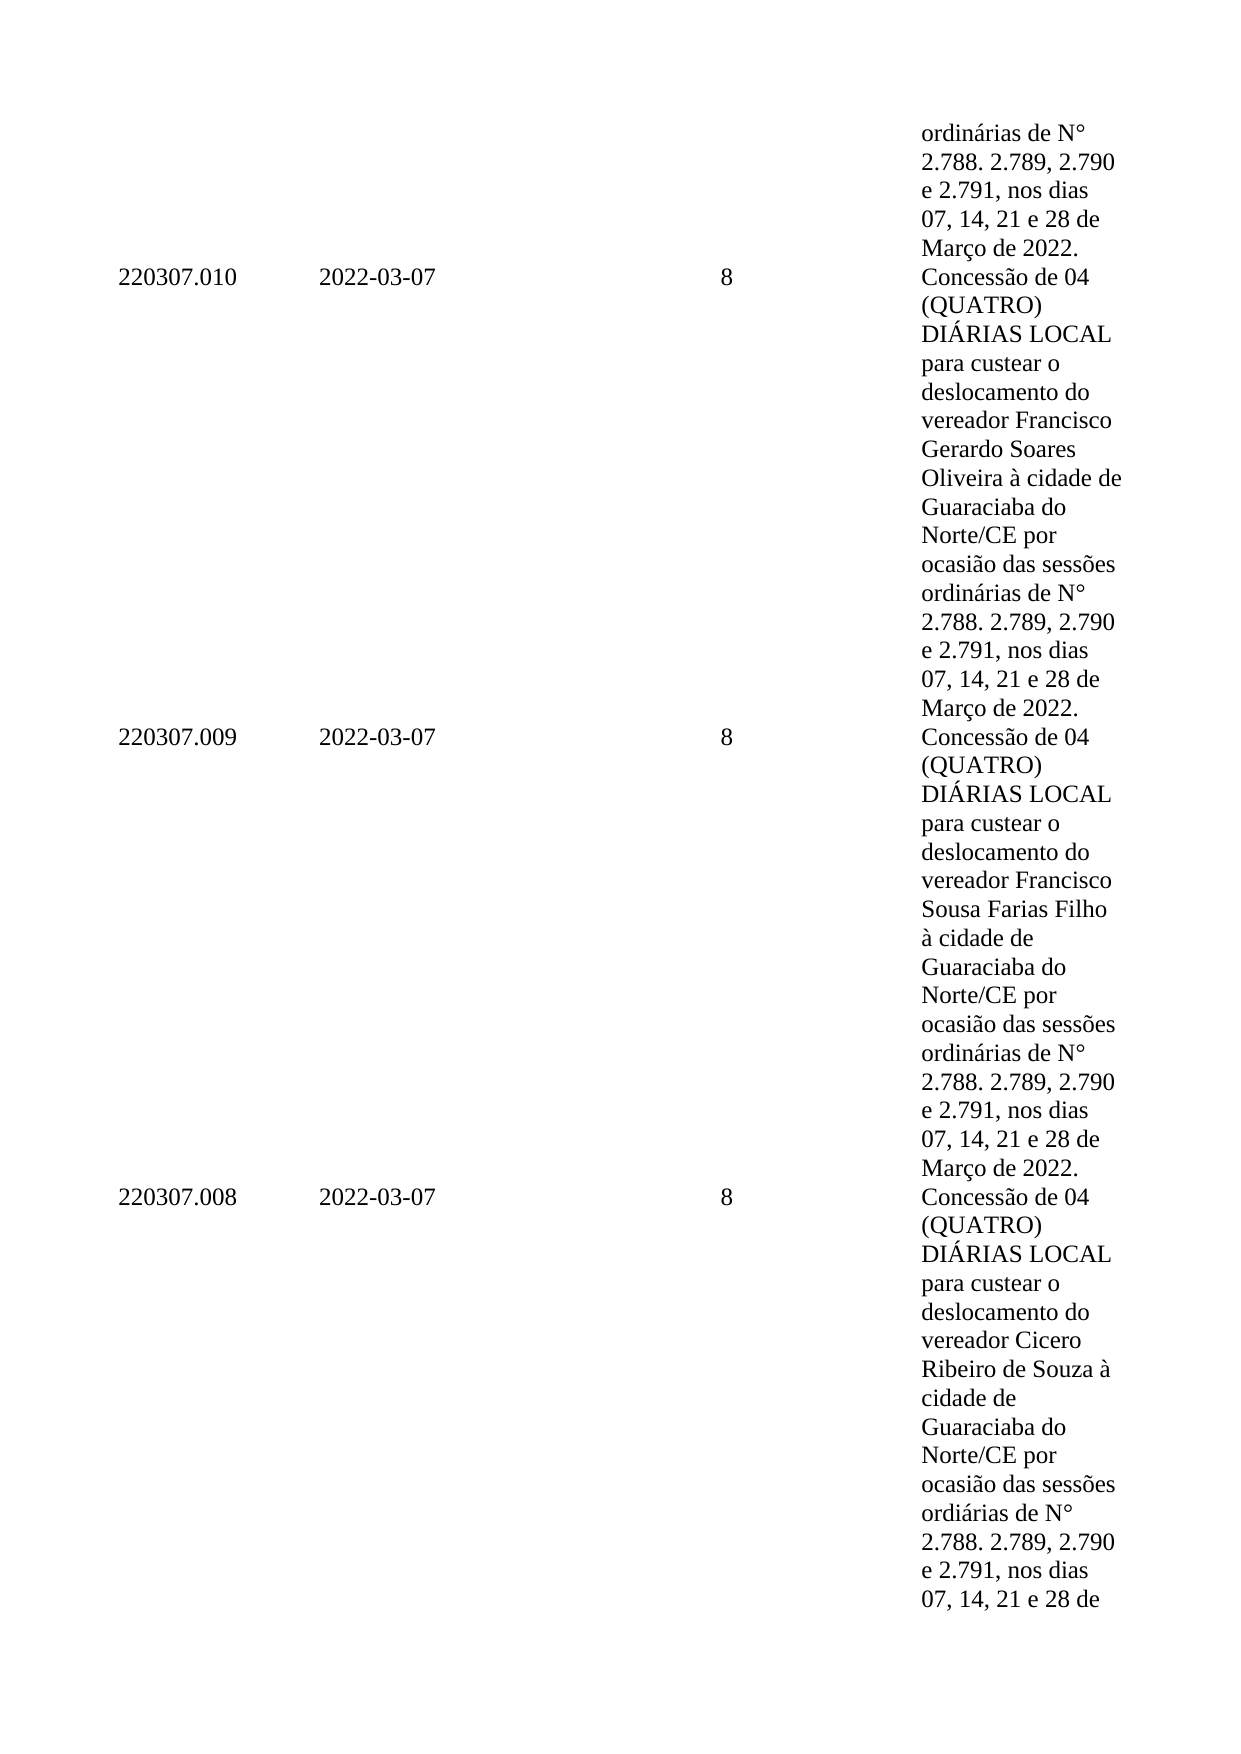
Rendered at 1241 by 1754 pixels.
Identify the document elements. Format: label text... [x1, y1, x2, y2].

table_cell [520, 722, 720, 1182]
table_cell 2022-03-07 [319, 722, 519, 1182]
table_cell 220307.010 [118, 262, 319, 722]
table_cell 2022-03-07 [319, 262, 519, 722]
table_cell 2022-03-07 [319, 1182, 519, 1613]
table_cell 220307.009 [118, 722, 319, 1182]
table_cell 8 [720, 722, 921, 1182]
table_cell [520, 262, 720, 722]
table_cell 8 [720, 1182, 921, 1613]
table_cell Concessão de 04 (QUATRO) DIÁRIAS LOCAL para custear o deslocamento do vereador Cicero Ribeiro de Souza à cidade de Guaraciaba do Norte/CE por ocasião das sessões ordiárias de N° 2.788. 2.789, 2.790 e 2.791, nos dias 07, 14, 21 e 28 de [921, 1182, 1122, 1613]
table_cell [319, 118, 519, 262]
table_cell Concessão de 04 (QUATRO) DIÁRIAS LOCAL para custear o deslocamento do vereador Francisco Sousa Farias Filho à cidade de Guaraciaba do Norte/CE por ocasião das sessões ordinárias de N° 2.788. 2.789, 2.790 e 2.791, nos dias 07, 14, 21 e 28 de Março de 2022. [921, 722, 1122, 1182]
table_cell [520, 118, 720, 262]
table_cell ordinárias de N° 2.788. 2.789, 2.790 e 2.791, nos dias 07, 14, 21 e 28 de Março de 2022. [921, 118, 1122, 262]
table_cell 8 [720, 262, 921, 722]
table_cell [118, 118, 319, 262]
table_cell 220307.008 [118, 1182, 319, 1613]
table_cell Concessão de 04 (QUATRO) DIÁRIAS LOCAL para custear o deslocamento do vereador Francisco Gerardo Soares Oliveira à cidade de Guaraciaba do Norte/CE por ocasião das sessões ordinárias de N° 2.788. 2.789, 2.790 e 2.791, nos dias 07, 14, 21 e 28 de Março de 2022. [921, 262, 1122, 722]
table_cell [520, 1182, 720, 1613]
table_cell [720, 118, 921, 262]
